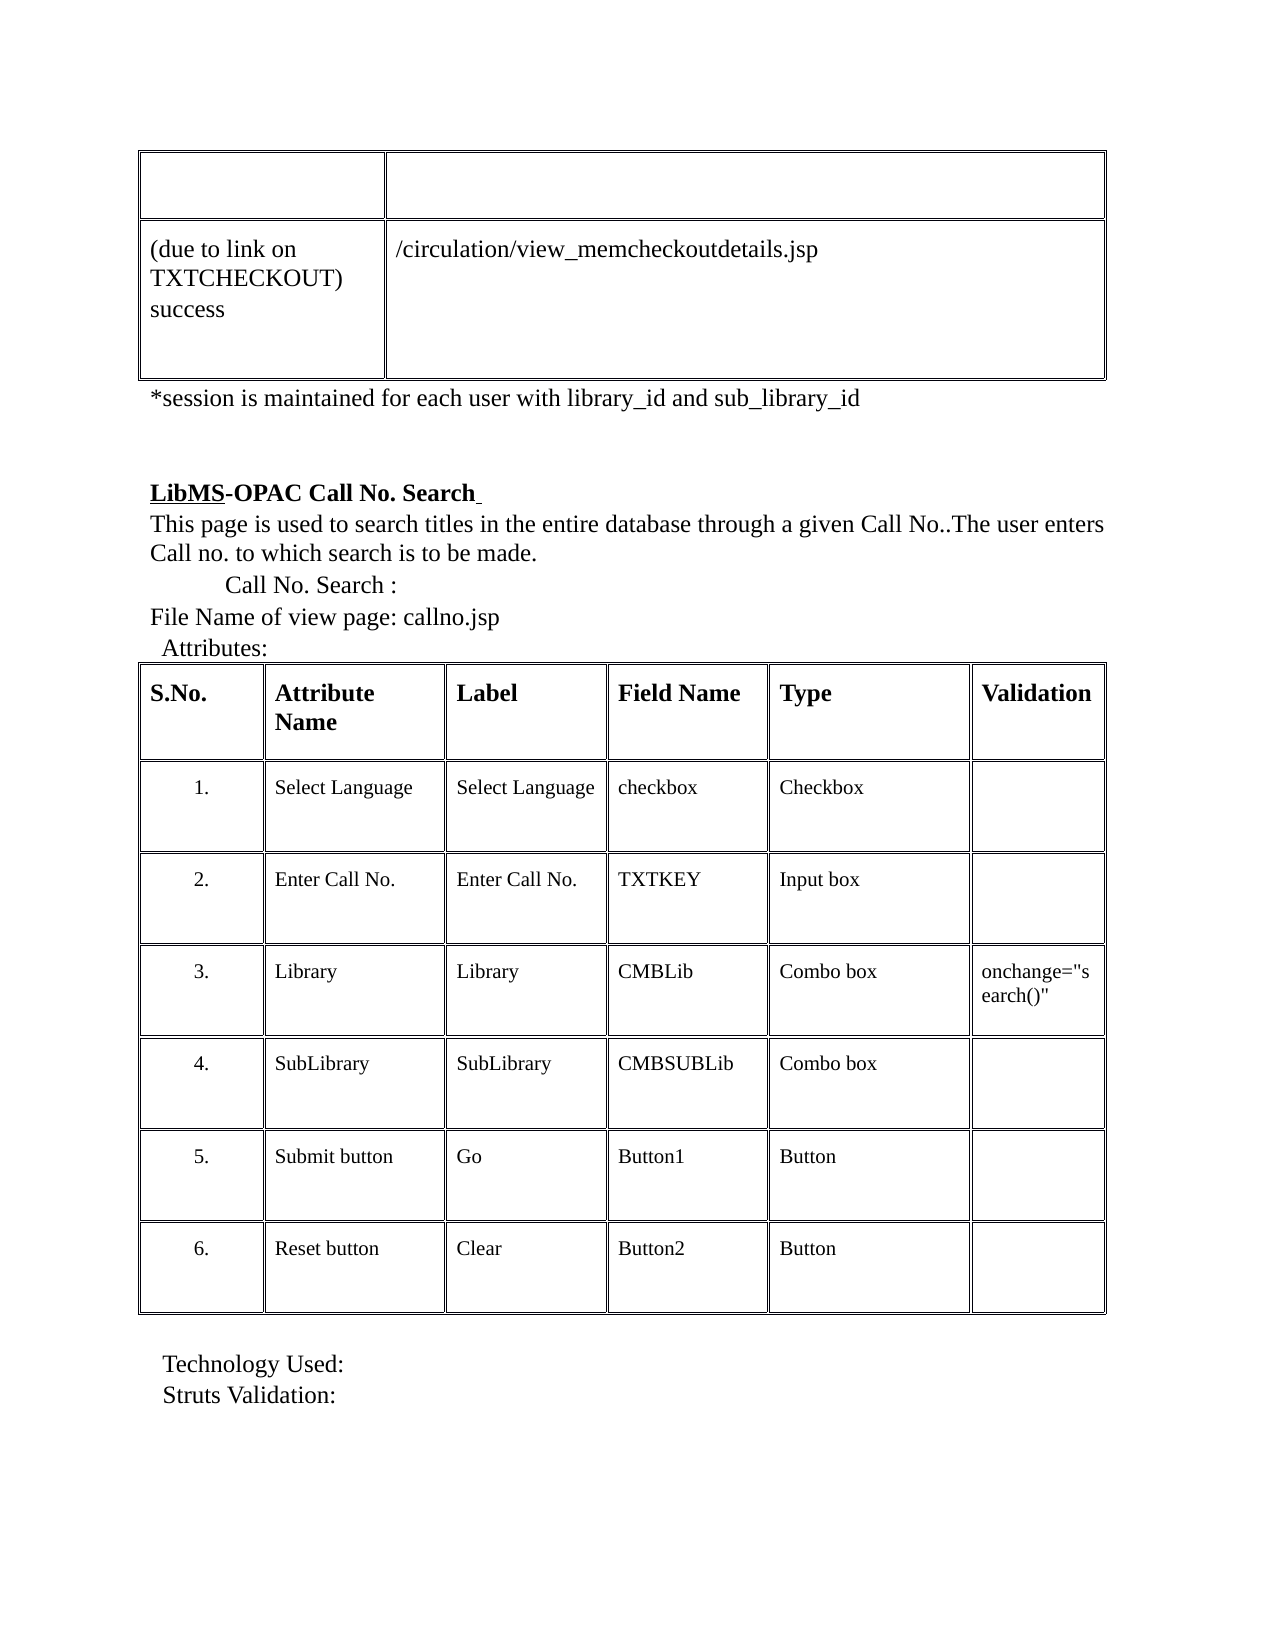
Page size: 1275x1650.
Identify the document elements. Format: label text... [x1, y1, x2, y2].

table_header Attribute Name [266, 665, 444, 759]
table_cell Combo box [770, 1039, 969, 1127]
table_cell checkbox [609, 762, 767, 851]
table_cell [973, 854, 1104, 943]
table_cell Select Language [447, 762, 606, 851]
table_cell /circulation/view_memcheckoutdetails.jsp [387, 221, 1104, 378]
table_cell 3. [141, 946, 263, 1035]
table_cell SubLibrary [266, 1039, 444, 1127]
table_cell CMBSUBLib [609, 1039, 767, 1127]
table_cell Reset button [266, 1223, 444, 1312]
table_cell [973, 1039, 1104, 1127]
table_cell Enter Call No. [447, 854, 606, 943]
table_header Type [770, 665, 969, 759]
table_cell [387, 153, 1104, 218]
text LibMS-OPAC Call No. Search [150, 478, 1125, 507]
table_cell onchange="search()" [973, 946, 1104, 1035]
text File Name of view page: callno.jsp [150, 602, 1125, 630]
text *session is maintained for each user with library_id and sub_library_id [150, 383, 1125, 412]
table_cell (due to link on TXTCHECKOUT) success [141, 221, 384, 378]
table_cell 1. [141, 762, 263, 851]
text Struts Validation: [150, 1380, 1125, 1409]
table_cell [973, 1223, 1104, 1312]
table_cell 6. [141, 1223, 263, 1312]
table_cell Button [770, 1131, 969, 1219]
table_cell CMBLib [609, 946, 767, 1035]
table_cell 5. [141, 1131, 263, 1219]
text This page is used to search titles in the entire database through a given Call No..The user enters Call no. to which search is to be made. [150, 509, 1125, 567]
table_cell [141, 153, 384, 218]
table_cell 4. [141, 1039, 263, 1127]
table_cell Enter Call No. [266, 854, 444, 943]
table_header Validation [973, 665, 1104, 759]
table_cell Clear [447, 1223, 606, 1312]
table_cell Input box [770, 854, 969, 943]
table_cell Library [266, 946, 444, 1035]
table_cell Go [447, 1131, 606, 1219]
table_cell Library [447, 946, 606, 1035]
table_cell Select Language [266, 762, 444, 851]
table_cell [973, 1131, 1104, 1219]
text Attributes: [150, 633, 1125, 662]
table_cell [973, 762, 1104, 851]
table_header S.No. [141, 665, 263, 759]
table_cell Button1 [609, 1131, 767, 1219]
table_header Label [447, 665, 606, 759]
table_cell Checkbox [770, 762, 969, 851]
table_cell Submit button [266, 1131, 444, 1219]
table_cell SubLibrary [447, 1039, 606, 1127]
table_header Field Name [609, 665, 767, 759]
text Call No. Search : [225, 570, 1125, 599]
table_cell Button [770, 1223, 969, 1312]
text Technology Used: [150, 1349, 1125, 1377]
table_cell 2. [141, 854, 263, 943]
table_cell TXTKEY [609, 854, 767, 943]
table_cell Combo box [770, 946, 969, 1035]
table_cell Button2 [609, 1223, 767, 1312]
